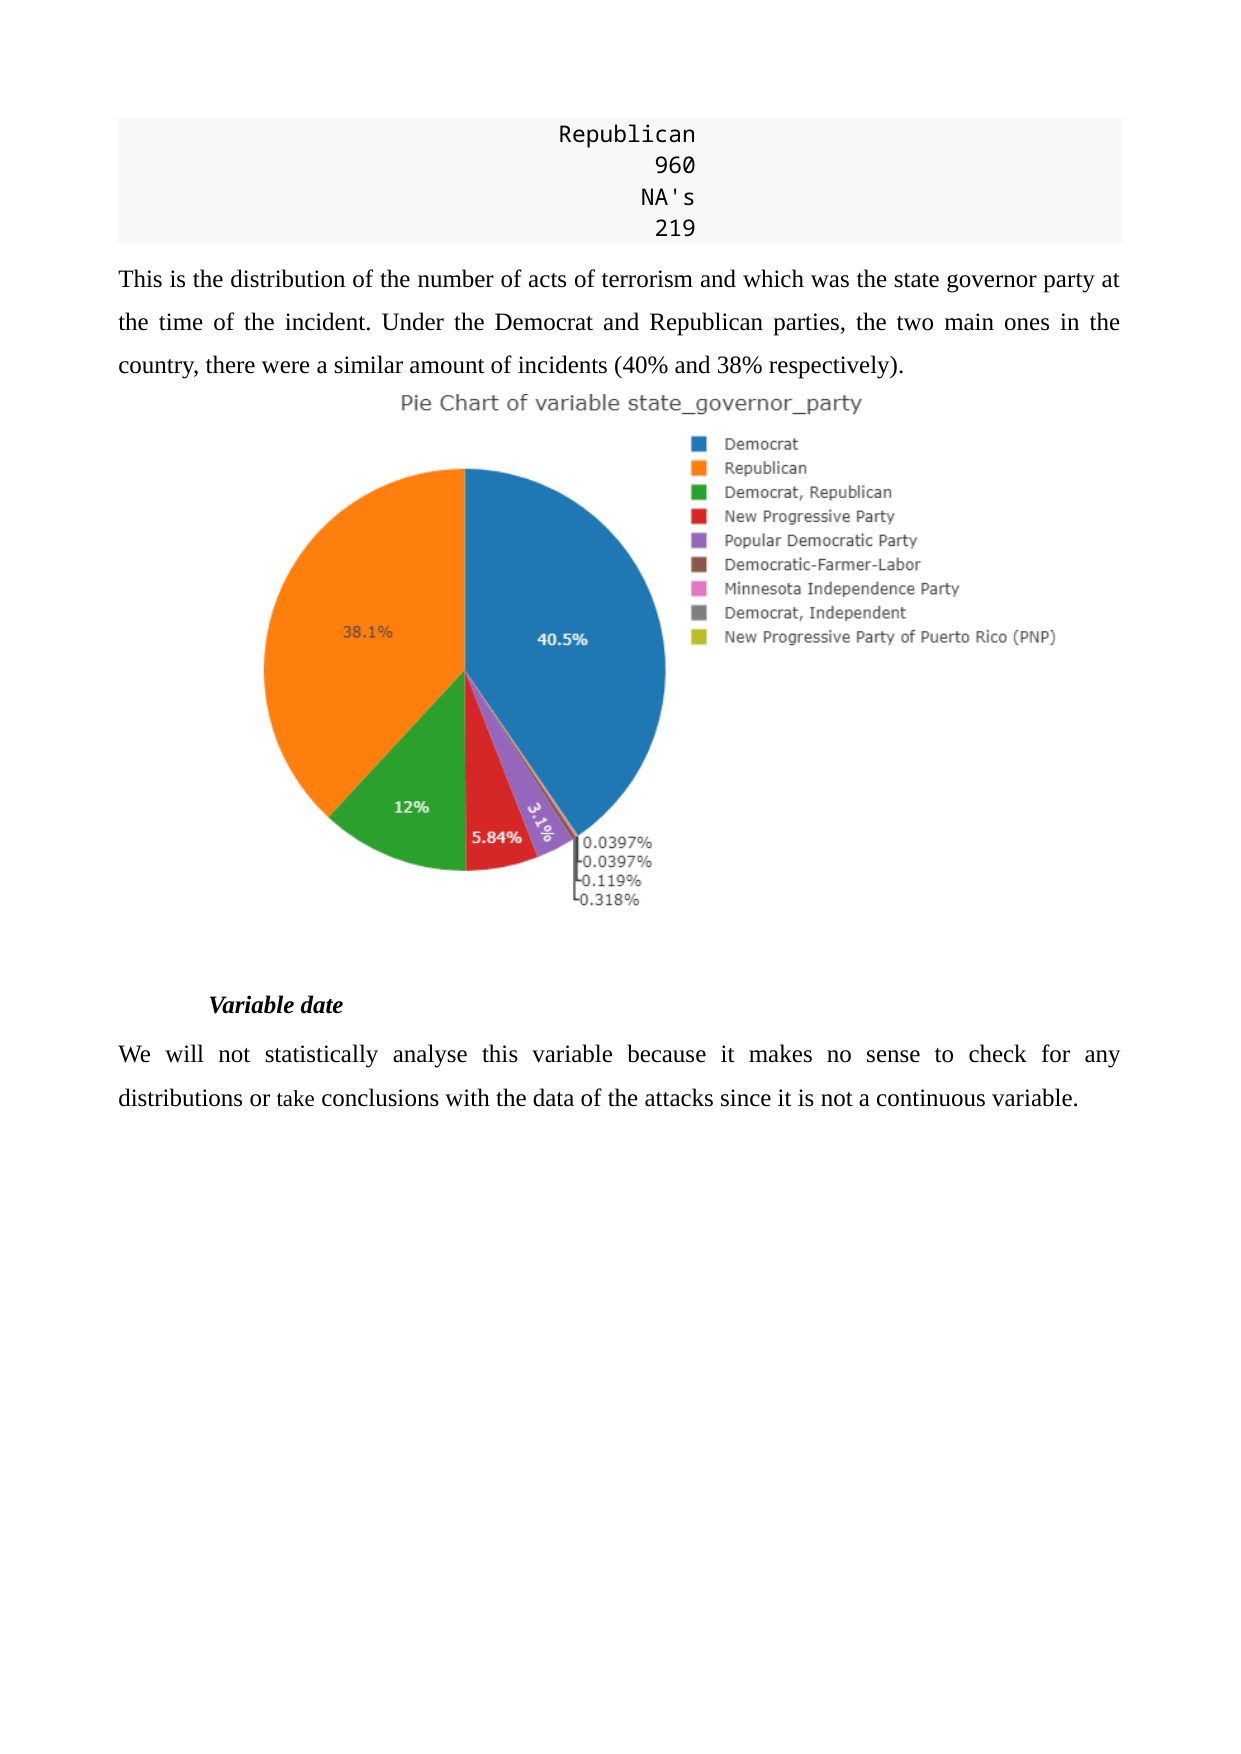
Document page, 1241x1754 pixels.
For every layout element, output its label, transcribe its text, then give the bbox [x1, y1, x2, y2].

text We will not statistically analyse this variable because it makes no sense to check for any distributions or take conclusions with the data of the attacks since it is not a continuous variable. [118, 1039, 1122, 1111]
subtitle Variable date [118, 990, 1122, 1019]
text This is the distribution of the number of acts of terrorism and which was the state governor party at the time of the incident. Under the Democrat and Republican parties, the two main ones in the country, there were a similar amount of incidents (40% and 38% respectively). [118, 264, 1122, 379]
text Republican 960 NA's 219 [118, 118, 1122, 243]
table_header [1075, 394, 1119, 964]
picture [188, 394, 1075, 965]
table_header [119, 394, 188, 964]
